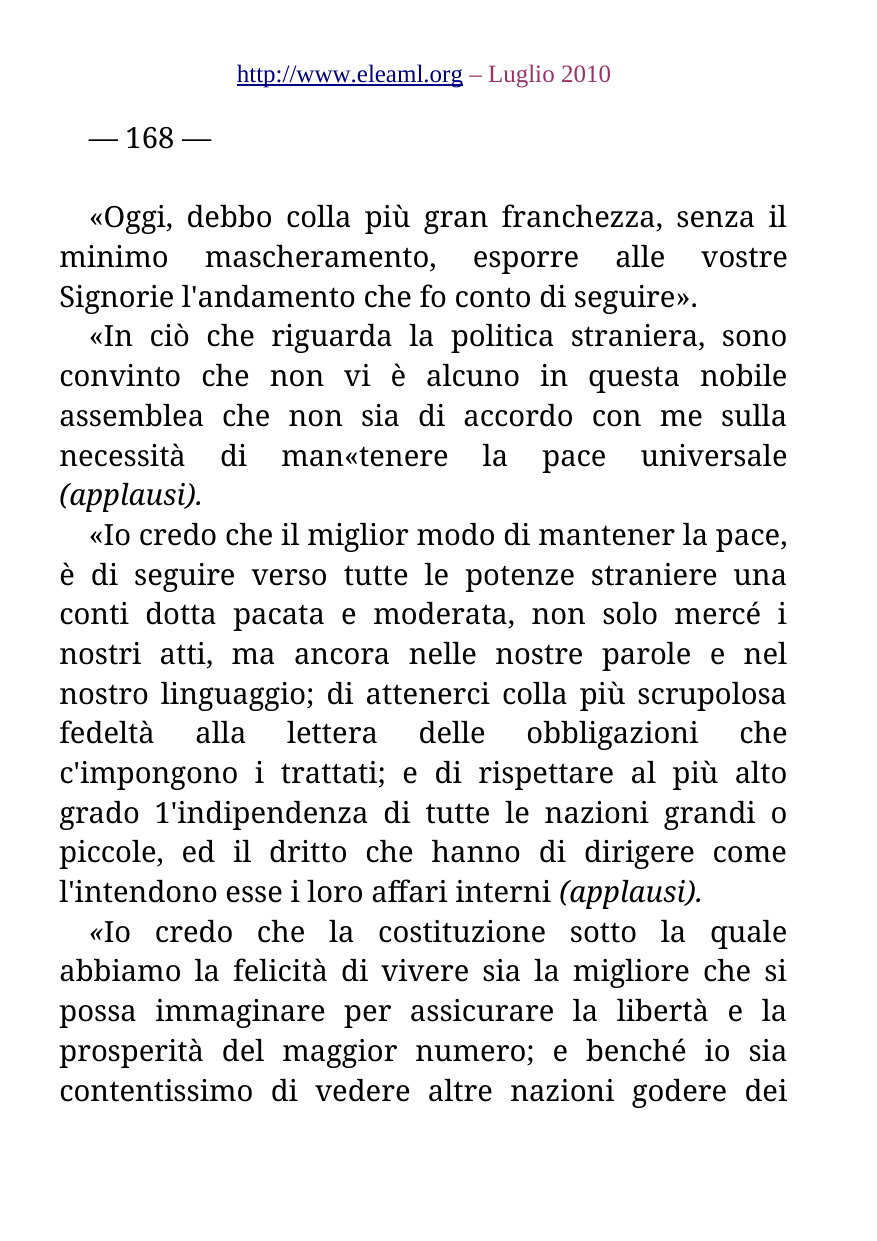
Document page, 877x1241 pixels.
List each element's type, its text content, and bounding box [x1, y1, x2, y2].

text — 168 — [59, 117, 788, 157]
text «Io credo che il miglior modo di mantener la pace, è di seguire verso tutte le potenze straniere una conti dotta pacata e moderata, non solo mercé i nostri atti, ma ancora nelle nostre parole e nel nostro linguaggio; di attenerci colla più scrupolosa fedeltà alla lettera delle obbligazioni che c'impongono i trattati; e di rispettare al più alto grado 1'indipendenza di tutte le nazioni grandi o piccole, ed il dritto che hanno di dirigere come l'intendono esse i loro affari interni (applausi). [59, 514, 788, 911]
text «Oggi, debbo colla più gran franchezza, senza il minimo mascheramento, esporre alle vostre Signorie l'andamento che fo conto di seguire». [59, 197, 788, 316]
text «Io credo che la costituzione sotto la quale abbiamo la felicità di vivere sia la migliore che si possa immaginare per assicurare la libertà e la prosperità del maggior numero; e benché io sia contentissimo di vedere altre nazioni godere dei [59, 911, 788, 1109]
text «In ciò che riguarda la politica straniera, sono convinto che non vi è alcuno in questa nobile assemblea che non sia di accordo con me sulla necessità di man«tenere la pace universale (applausi). [59, 316, 788, 514]
